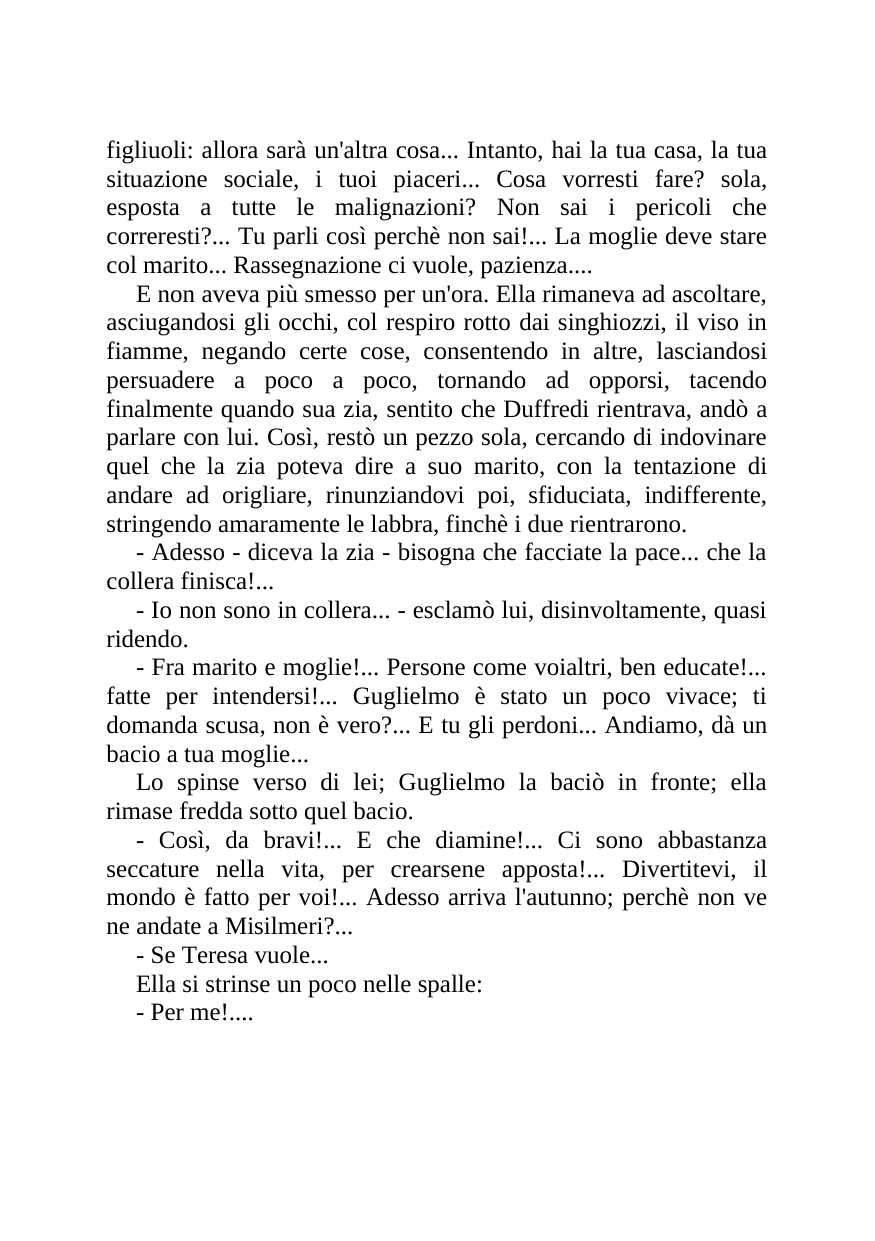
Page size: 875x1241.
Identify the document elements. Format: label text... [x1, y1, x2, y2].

text Lo spinse verso di lei; Guglielmo la baciò in fronte; ella rimase fredda sotto quel bacio. [106, 767, 768, 825]
text - Così, da bravi!... E che diamine!... Ci sono abbastanza seccature nella vita, per crearsene apposta!... Divertitevi, il mondo è fatto per voi!... Adesso arriva l'autunno; perchè non ve ne andate a Misilmeri?... [106, 825, 768, 940]
text - Fra marito e moglie!... Persone come voialtri, ben educate!... fatte per intendersi!... Guglielmo è stato un poco vivace; ti domanda scusa, non è vero?... E tu gli perdoni... Andiamo, dà un bacio a tua moglie... [106, 652, 768, 767]
text E non aveva più smesso per un'ora. Ella rimaneva ad ascoltare, asciugandosi gli occhi, col respiro rotto dai singhiozzi, il viso in fiamme, negando certe cose, consentendo in altre, lasciandosi persuadere a poco a poco, tornando ad opporsi, tacendo finalmente quando sua zia, sentito che Duffredi rientrava, andò a parlare con lui. Così, restò un pezzo sola, cercando di indovinare quel che la zia poteva dire a suo marito, con la tentazione di andare ad origliare, rinunziandovi poi, sfiduciata, indifferente, stringendo amaramente le labbra, finchè i due rientrarono. [106, 279, 768, 537]
text - Io non sono in collera... - esclamò lui, disinvoltamente, quasi ridendo. [106, 595, 768, 652]
text Ella si strinse un poco nelle spalle: [106, 969, 768, 997]
text - Per me!.... [106, 997, 768, 1026]
text - Adesso - diceva la zia - bisogna che facciate la pace... che la collera finisca!... [106, 537, 768, 595]
text - Se Teresa vuole... [106, 940, 768, 969]
text figliuoli: allora sarà un'altra cosa... Intanto, hai la tua casa, la tua situazione sociale, i tuoi piaceri... Cosa vorresti fare? sola, esposta a tutte le malignazioni? Non sai i pericoli che correresti?... Tu parli così perchè non sai!... La moglie deve stare col marito... Rassegnazione ci vuole, pazienza.... [106, 135, 768, 279]
